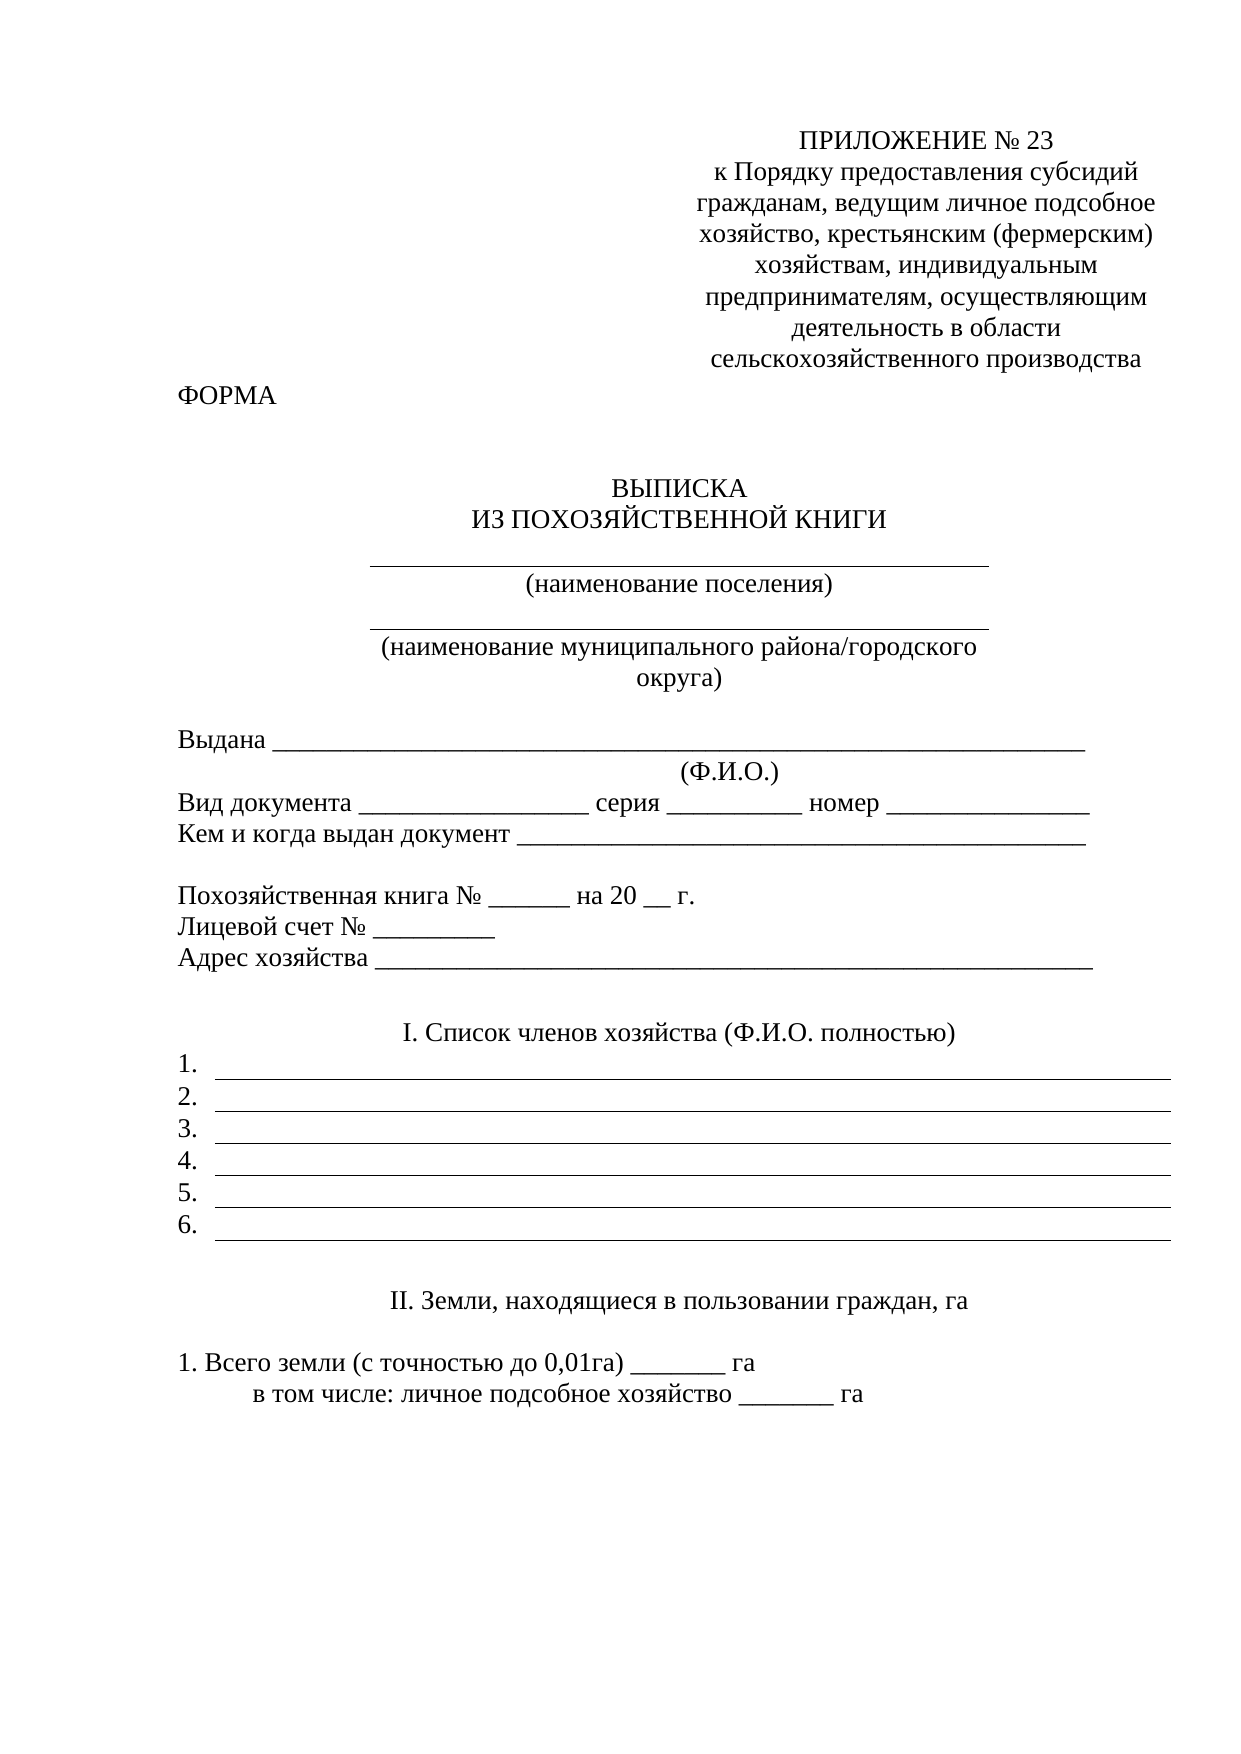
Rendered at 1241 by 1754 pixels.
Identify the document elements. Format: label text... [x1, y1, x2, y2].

text Выдана ____________________________________________________________ [177, 723, 1181, 754]
table_cell [215, 1176, 1171, 1207]
table_header ПРИЛОЖЕНИЕ № 23 к Порядку предоставления субсидий гражданам, ведущим личное подсобное хозяйство, крестьянским (фермерским) хозяйствам, индивидуальным предпринимателям, осуществляющим деятельность в области сельскохозяйственного производства [676, 118, 1176, 379]
table_cell [215, 1144, 1171, 1175]
table_header [177, 118, 676, 379]
text ИЗ ПОХОЗЯЙСТВЕННОЙ КНИГИ [177, 503, 1181, 534]
table_cell (наименование поселения) [370, 567, 989, 598]
table_cell [215, 1080, 1171, 1111]
text Кем и когда выдан документ __________________________________________ [177, 817, 1181, 848]
text Лицевой счет № _________ [177, 910, 1181, 941]
table_header [215, 1048, 1171, 1078]
text 1. Всего земли (с точностью до 0,01га) _______ га [177, 1346, 1181, 1378]
text в том числе: личное подсобное хозяйство _______ га [177, 1378, 1181, 1409]
table_cell 4. [166, 1143, 215, 1175]
table_cell [215, 1112, 1171, 1143]
text I. Список членов хозяйства (Ф.И.О. полностью) [177, 1016, 1181, 1047]
table_cell 5. [166, 1175, 215, 1207]
table_header 1. [166, 1048, 215, 1078]
table_cell [370, 598, 989, 629]
table_header [370, 535, 989, 566]
table_cell [215, 1208, 1171, 1239]
text II. Земли, находящиеся в пользовании граждан, га [177, 1284, 1181, 1315]
text Вид документа _________________ серия __________ номер _______________ [177, 786, 1181, 817]
table_cell 3. [166, 1111, 215, 1143]
text ФОРМА [177, 379, 1181, 410]
table_cell 2. [166, 1079, 215, 1111]
text ВЫПИСКА [177, 472, 1181, 503]
text Похозяйственная книга № ______ на 20 __ г. [177, 879, 1181, 910]
table_cell (наименование муниципального района/городского округа) [370, 630, 989, 692]
text (Ф.И.О.) [177, 754, 1181, 786]
text Адрес хозяйства _____________________________________________________ [177, 941, 1181, 973]
table_cell 6. [166, 1207, 215, 1239]
